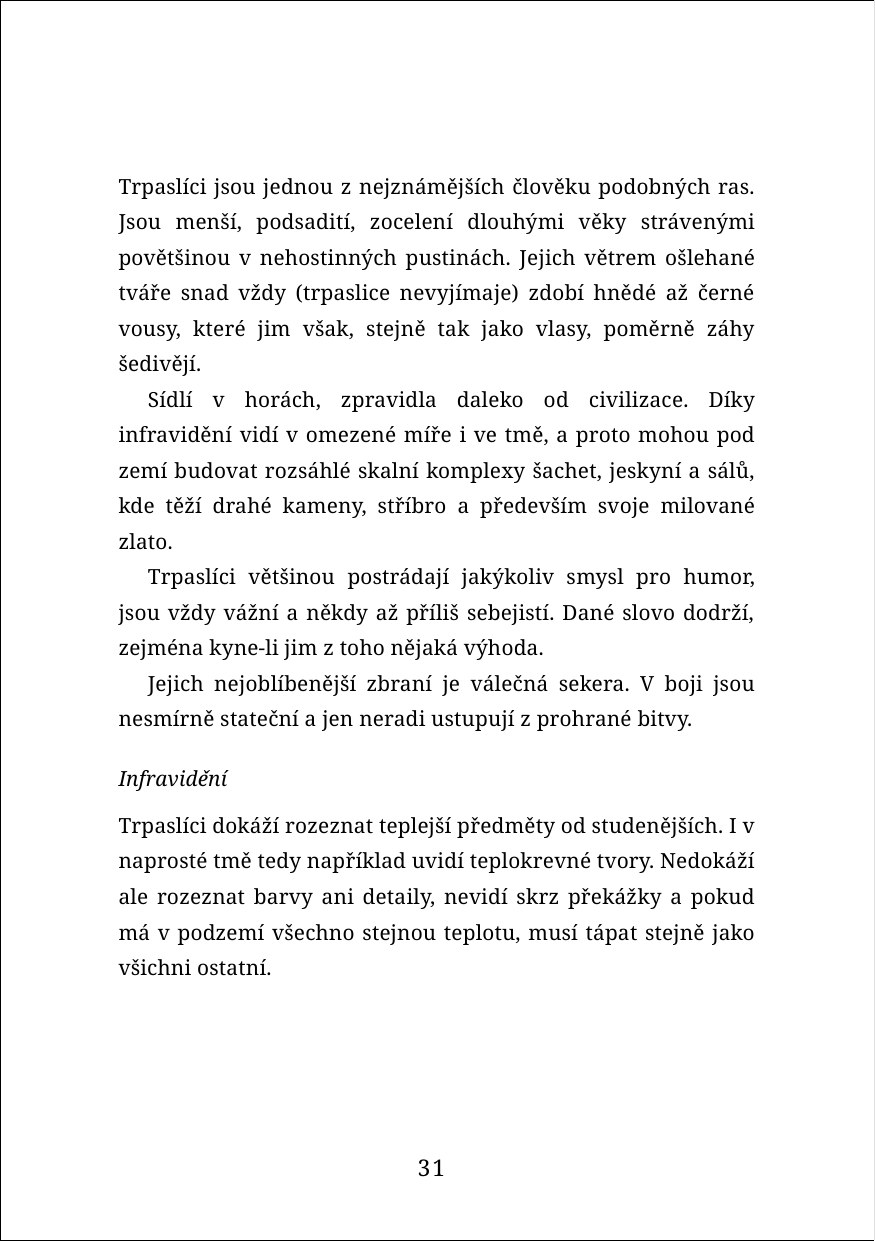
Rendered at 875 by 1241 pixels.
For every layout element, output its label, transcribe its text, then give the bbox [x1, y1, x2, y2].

text Trpaslíci jsou jednou z nejznámějších člověku podobných ras. Jsou menší, podsadití, zocelení dlouhými věky strávenými povětšinou v nehostinných pustinách. Jejich větrem ošlehané tváře snad vždy (trpaslice nevyjímaje) zdobí hnědé až černé vousy, které jim však, stejně tak jako vlasy, poměrně záhy šedivějí. Sídlí v horách, zpravidla daleko od civilizace. Díky infravidění vidí v omezené míře i ve tmě, a proto mohou pod zemí budovat rozsáhlé skalní komplexy šachet, jeskyní a sálů, kde těží drahé kameny, stříbro a především svoje milované zlato. Trpaslíci většinou postrádají jakýkoliv smysl pro humor, jsou vždy vážní a někdy až příliš sebejistí. Dané slovo dodrží, zejména kyne-li jim z toho nějaká výhoda. Jejich nejoblíbenější zbraní je válečná sekera. V boji jsou nesmírně stateční a jen neradi ustupují z prohrané bitvy. [118, 172, 756, 733]
text Infravidění [118, 764, 756, 792]
text Trpaslíci dokáží rozeznat teplejší předměty od studenějších. I v naprosté tmě tedy například uvidí teplokrevné tvory. Nedokáží ale rozeznat barvy ani detaily, nevidí skrz překážky a pokud má v podzemí všechno stejnou teplotu, musí tápat stejně jako všichni ostatní. [118, 811, 756, 982]
